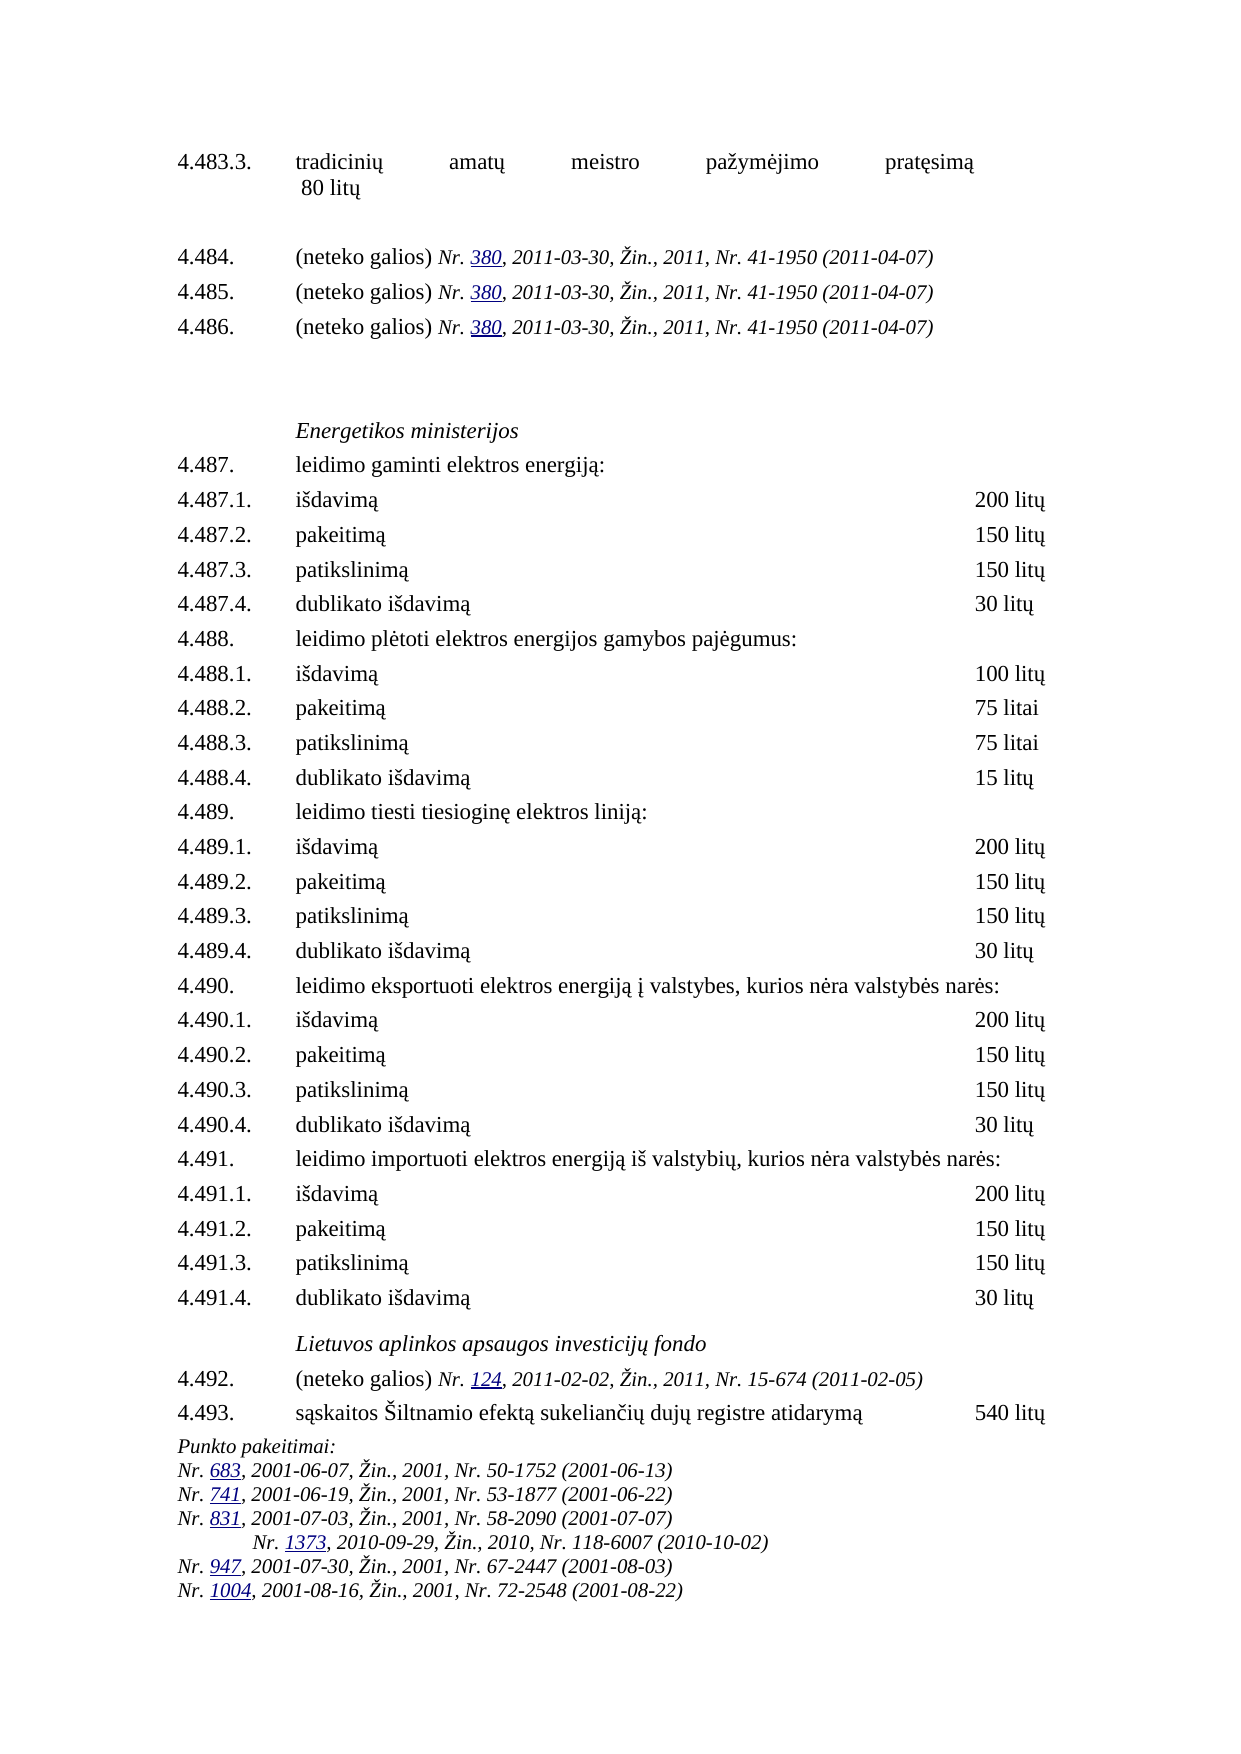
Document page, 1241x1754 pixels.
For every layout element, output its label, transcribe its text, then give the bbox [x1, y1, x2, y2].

text Energetikos ministerijos [177, 417, 1122, 443]
text 4.488.1. išdavimą 100 litų [177, 660, 1122, 686]
text 4.487.4. dublikato išdavimą 30 litų [177, 590, 1122, 617]
text 4.491.1. išdavimą 200 litų [177, 1180, 1122, 1206]
text 4.490.4. dublikato išdavimą 30 litų [177, 1111, 1122, 1137]
text Nr. 947, 2001-07-30, Žin., 2001, Nr. 67-2447 (2001-08-03) [177, 1554, 1122, 1578]
text 4.491.2. pakeitimą 150 litų [177, 1215, 1122, 1241]
text Nr. 1373, 2010-09-29, Žin., 2010, Nr. 118-6007 (2010-10-02) [252, 1530, 1122, 1554]
text 4.491. leidimo importuoti elektros energiją iš valstybių, kurios nėra valstybės narės: [177, 1145, 1122, 1172]
text 4.490. leidimo eksportuoti elektros energiją į valstybes, kurios nėra valstybės narės: [177, 972, 1122, 998]
text 4.488.4. dublikato išdavimą 15 litų [177, 764, 1122, 790]
text 4.484. (neteko galios) Nr. 380, 2011-03-30, Žin., 2011, Nr. 41-1950 (2011-04-07) [177, 243, 1122, 270]
text Nr. 683, 2001-06-07, Žin., 2001, Nr. 50-1752 (2001-06-13) [177, 1458, 1122, 1482]
text Punkto pakeitimai: [177, 1434, 1122, 1458]
text 4.485. (neteko galios) Nr. 380, 2011-03-30, Žin., 2011, Nr. 41-1950 (2011-04-07) [177, 278, 1122, 304]
text 4.493. sąskaitos Šiltnamio efektą sukeliančių dujų registre atidarymą 540 litų [177, 1399, 1122, 1426]
text 4.488.3. patikslinimą 75 litai [177, 729, 1122, 755]
text 4.489.2. pakeitimą 150 litų [177, 868, 1122, 894]
text 4.489.4. dublikato išdavimą 30 litų [177, 937, 1122, 963]
text 4.487. leidimo gaminti elektros energiją: [177, 452, 1122, 478]
text 4.486. (neteko galios) Nr. 380, 2011-03-30, Žin., 2011, Nr. 41-1950 (2011-04-07) [177, 313, 1122, 339]
text 4.487.2. pakeitimą 150 litų [177, 521, 1122, 547]
text 4.488.2. pakeitimą 75 litai [177, 694, 1122, 721]
text Nr. 831, 2001-07-03, Žin., 2001, Nr. 58-2090 (2001-07-07) [177, 1506, 1122, 1530]
text Lietuvos aplinkos apsaugos investicijų fondo [177, 1319, 1122, 1356]
text 4.488. leidimo plėtoti elektros energijos gamybos pajėgumus: [177, 625, 1122, 651]
text 4.491.4. dublikato išdavimą 30 litų [177, 1284, 1122, 1310]
text 4.492. (neteko galios) Nr. 124, 2011-02-02, Žin., 2011, Nr. 15-674 (2011-02-05) [177, 1364, 930, 1391]
text 4.490.2. pakeitimą 150 litų [177, 1041, 1122, 1068]
text 4.489.1. išdavimą 200 litų [177, 833, 1122, 859]
text 4.489.3. patikslinimą 150 litų [177, 902, 1122, 929]
text 4.490.3. patikslinimą 150 litų [177, 1076, 1122, 1102]
text 4.489. leidimo tiesti tiesioginę elektros liniją: [177, 798, 1122, 825]
text Nr. 741, 2001-06-19, Žin., 2001, Nr. 53-1877 (2001-06-22) [177, 1482, 1122, 1506]
text Nr. 1004, 2001-08-16, Žin., 2001, Nr. 72-2548 (2001-08-22) [177, 1578, 1122, 1602]
text 4.487.1. išdavimą 200 litų [177, 486, 1122, 513]
text 4.487.3. patikslinimą 150 litų [177, 556, 1122, 582]
text 4.491.3. patikslinimą 150 litų [177, 1249, 1122, 1276]
text 4.483.3. tradicinių amatų meistro pažymėjimo pratęsimą 80 litų [177, 148, 974, 200]
text 4.490.1. išdavimą 200 litų [177, 1007, 1122, 1033]
